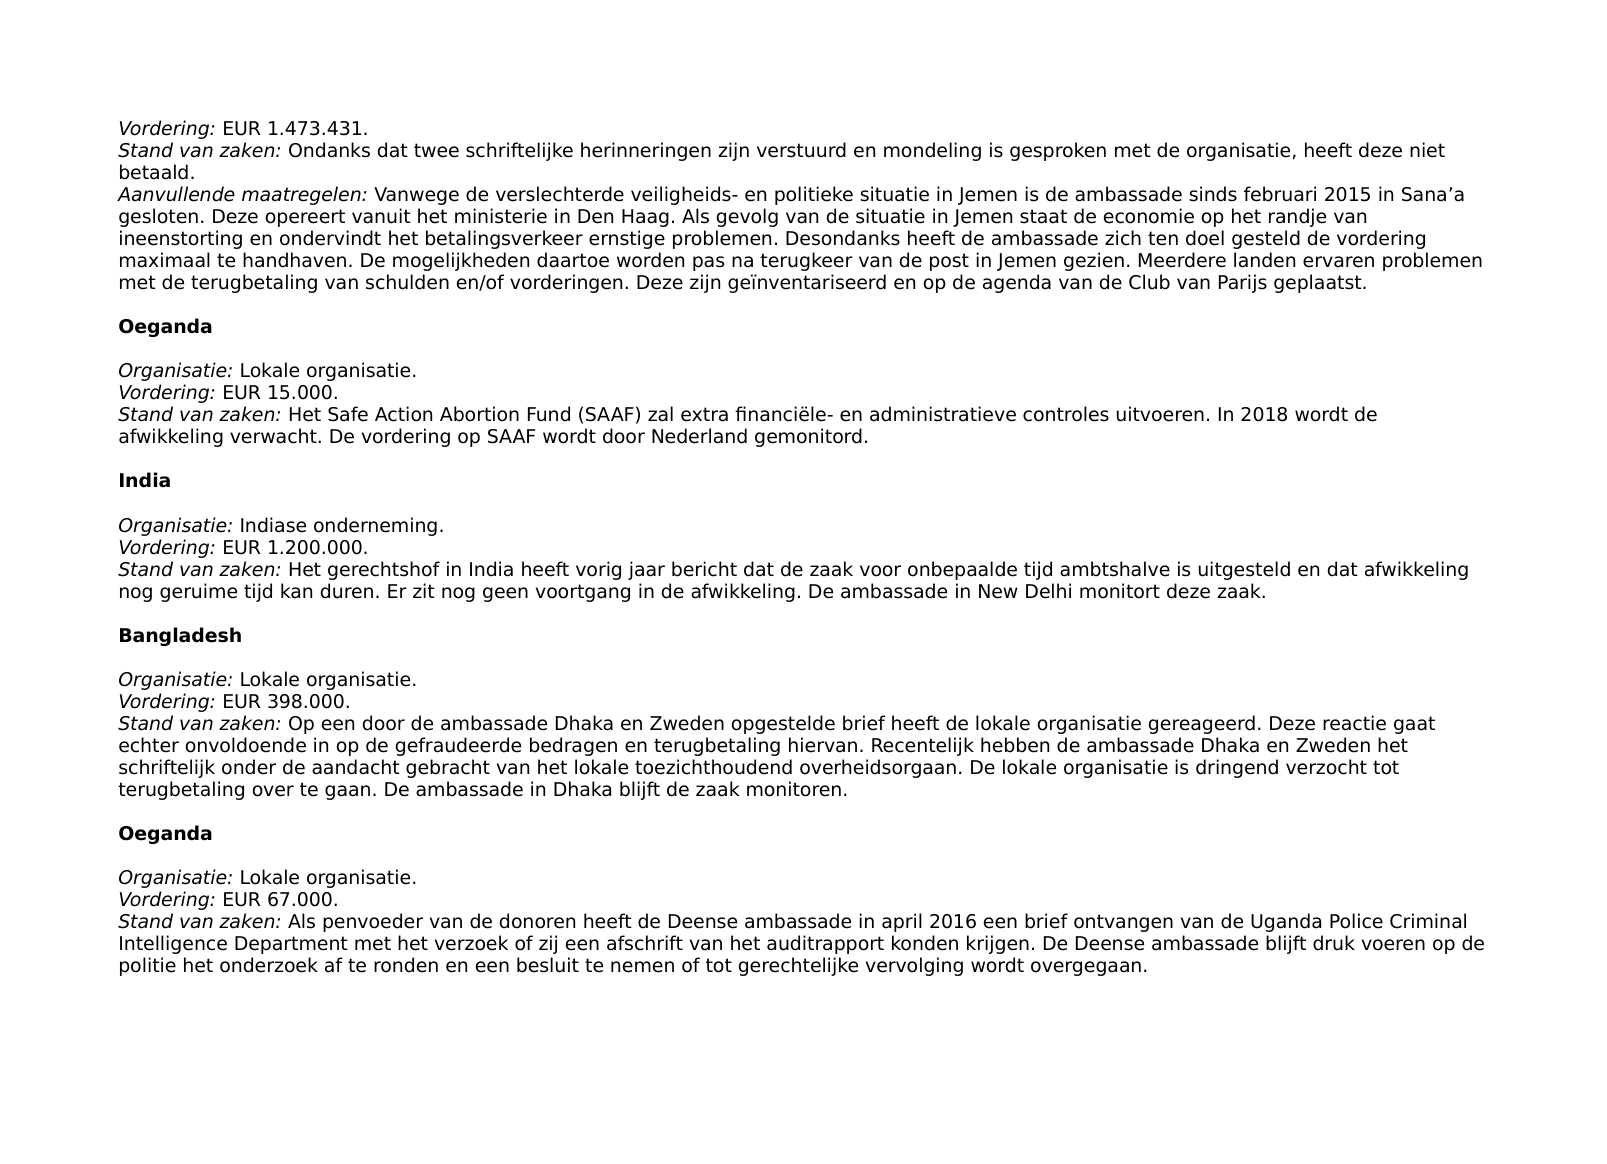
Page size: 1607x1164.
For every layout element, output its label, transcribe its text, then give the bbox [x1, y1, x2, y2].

text Stand van zaken: Op een door de ambassade Dhaka en Zweden opgestelde brief heeft de lokale organisatie gereageerd. Deze reactie gaat echter onvoldoende in op de gefraudeerde bedragen en terugbetaling hiervan. Recentelijk hebben de ambassade Dhaka en Zweden het schriftelijk onder de aandacht gebracht van het lokale toezichthoudend overheidsorgaan. De lokale organisatie is dringend verzocht tot terugbetaling over te gaan. De ambassade in Dhaka blijft de zaak monitoren. [118, 713, 1488, 801]
subtitle Oeganda [118, 823, 1488, 845]
text Stand van zaken: Als penvoeder van de donoren heeft de Deense ambassade in april 2016 een brief ontvangen van de Uganda Police Criminal Intelligence Department met het verzoek of zij een afschrift van het auditrapport konden krijgen. De Deense ambassade blijft druk voeren op de politie het onderzoek af te ronden en een besluit te nemen of tot gerechtelijke vervolging wordt overgegaan. [118, 911, 1488, 977]
text Aanvullende maatregelen: Vanwege de verslechterde veiligheids- en politieke situatie in Jemen is de ambassade sinds februari 2015 in Sana’a gesloten. Deze opereert vanuit het ministerie in Den Haag. Als gevolg van de situatie in Jemen staat de economie op het randje van ineenstorting en ondervindt het betalingsverkeer ernstige problemen. Desondanks heeft de ambassade zich ten doel gesteld de vordering maximaal te handhaven. De mogelijkheden daartoe worden pas na terugkeer van de post in Jemen gezien. Meerdere landen ervaren problemen met de terugbetaling van schulden en/of vorderingen. Deze zijn geïnventariseerd en op de agenda van de Club van Parijs geplaatst. [118, 184, 1488, 294]
text Stand van zaken: Het Safe Action Abortion Fund (SAAF) zal extra financiële- en administratieve controles uitvoeren. In 2018 wordt de afwikkeling verwacht. De vordering op SAAF wordt door Nederland gemonitord. [118, 404, 1488, 448]
text Stand van zaken: Het gerechtshof in India heeft vorig jaar bericht dat de zaak voor onbepaalde tijd ambtshalve is uitgesteld en dat afwikkeling nog geruime tijd kan duren. Er zit nog geen voortgang in de afwikkeling. De ambassade in New Delhi monitort deze zaak. [118, 558, 1488, 602]
subtitle Bangladesh [118, 625, 1488, 647]
text Vordering: EUR 1.200.000. [118, 537, 1488, 558]
text Organisatie: Lokale organisatie. [118, 669, 1488, 691]
text Organisatie: Lokale organisatie. [118, 867, 1488, 889]
subtitle Oeganda [118, 316, 1488, 338]
text Vordering: EUR 67.000. [118, 889, 1488, 911]
subtitle India [118, 470, 1488, 492]
text Organisatie: Indiase onderneming. [118, 514, 1488, 537]
text Vordering: EUR 15.000. [118, 382, 1488, 404]
text Organisatie: Lokale organisatie. [118, 360, 1488, 382]
text Stand van zaken: Ondanks dat twee schriftelijke herinneringen zijn verstuurd en mondeling is gesproken met de organisatie, heeft deze niet betaald. [118, 140, 1488, 184]
text Vordering: EUR 1.473.431. [118, 118, 1488, 140]
text Vordering: EUR 398.000. [118, 691, 1488, 713]
